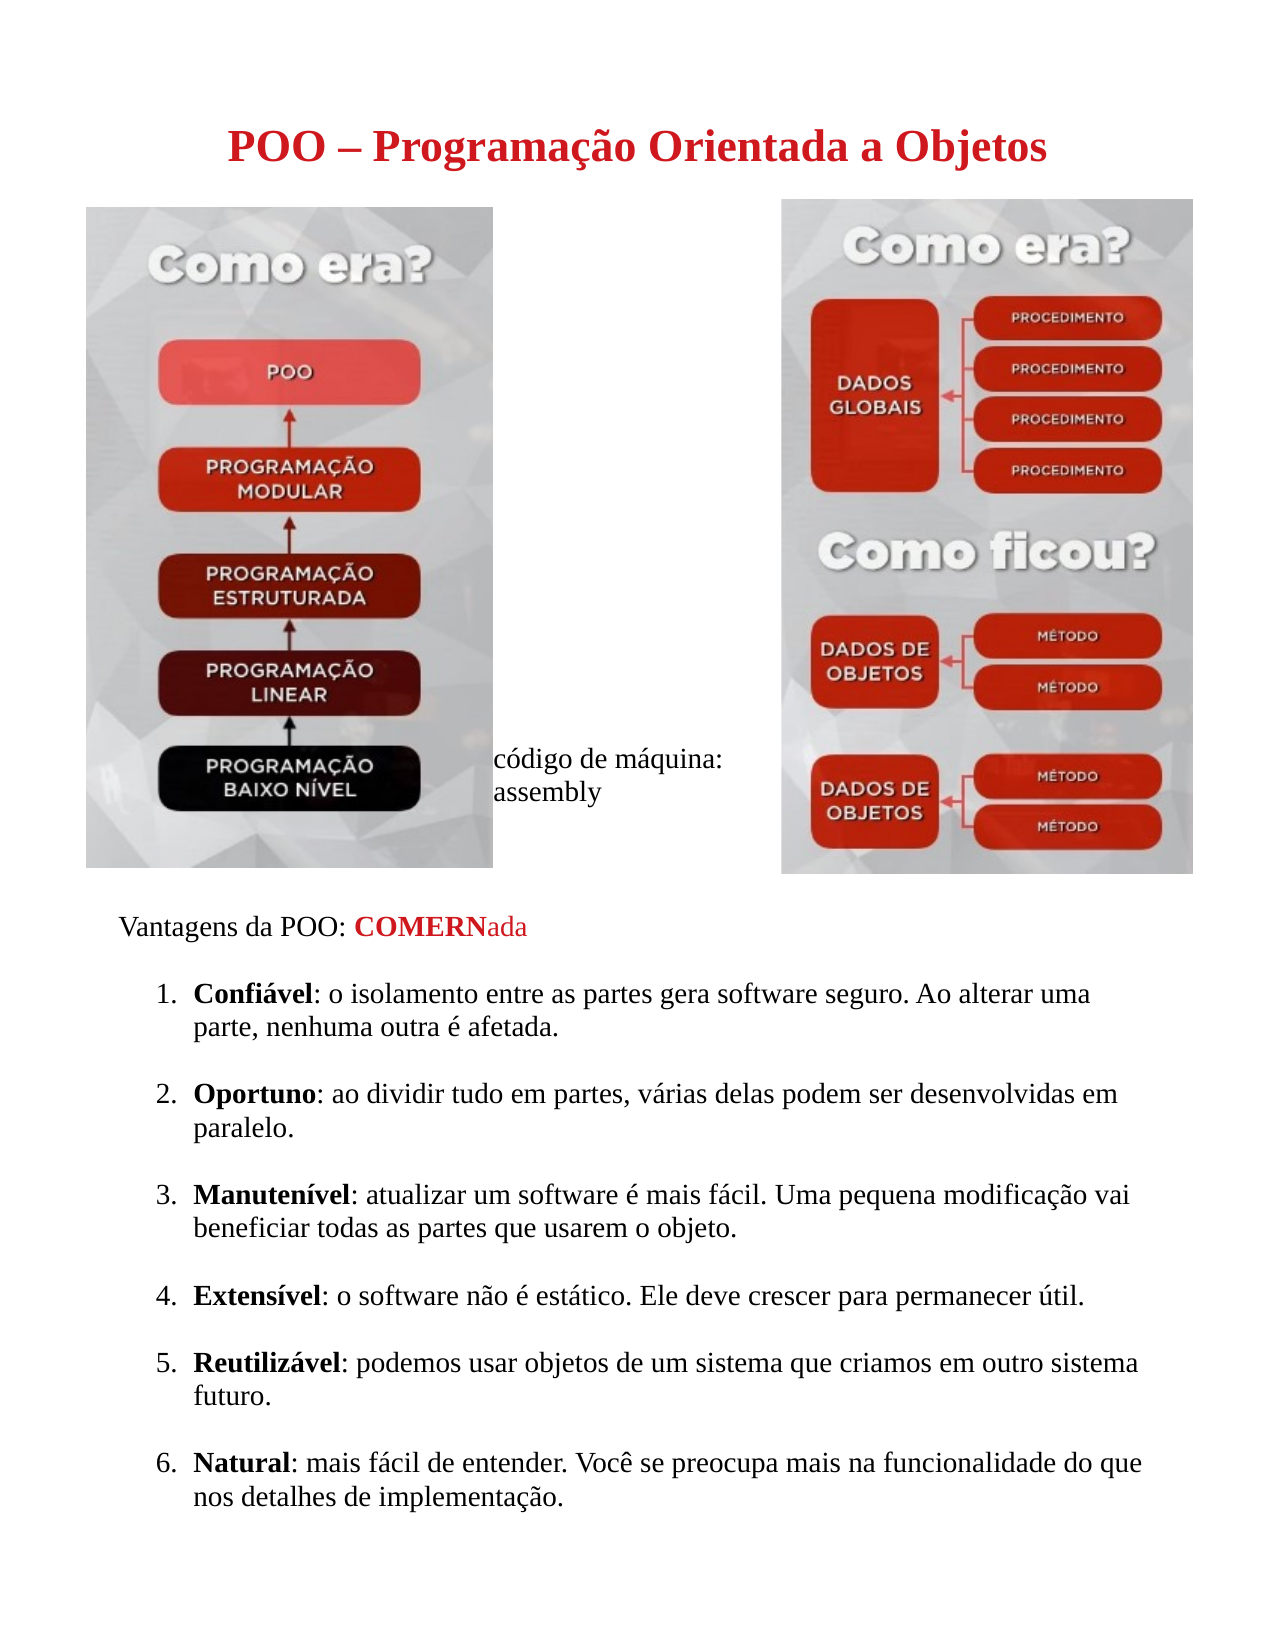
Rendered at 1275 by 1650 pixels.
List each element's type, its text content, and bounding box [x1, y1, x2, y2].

text POO – Programação Orientada a Objetos [118, 118, 1157, 171]
list Natural: mais fácil de entender. Você se preocupa mais na funcionalidade do que nos detalhes de implementação. [156, 1445, 1157, 1512]
text código de máquina: [493, 741, 781, 774]
list Extensível: o software não é estático. Ele deve crescer para permanecer útil. [156, 1278, 1157, 1345]
list Manutenível: atualizar um software é mais fácil. Uma pequena modificação vai beneficiar todas as partes que usarem o objeto. [156, 1177, 1157, 1278]
picture [781, 199, 1193, 874]
list Oportuno: ao dividir tudo em partes, várias delas podem ser desenvolvidas em paralelo. [156, 1076, 1157, 1177]
text Vantagens da POO: COMERNada [118, 909, 1157, 942]
text assembly [493, 774, 781, 808]
list Reutilizável: podemos usar objetos de um sistema que criamos em outro sistema futuro. [156, 1345, 1157, 1445]
list Confiável: o isolamento entre as partes gera software seguro. Ao alterar uma parte, nenhuma outra é afetada. [156, 976, 1157, 1043]
picture [86, 207, 493, 868]
